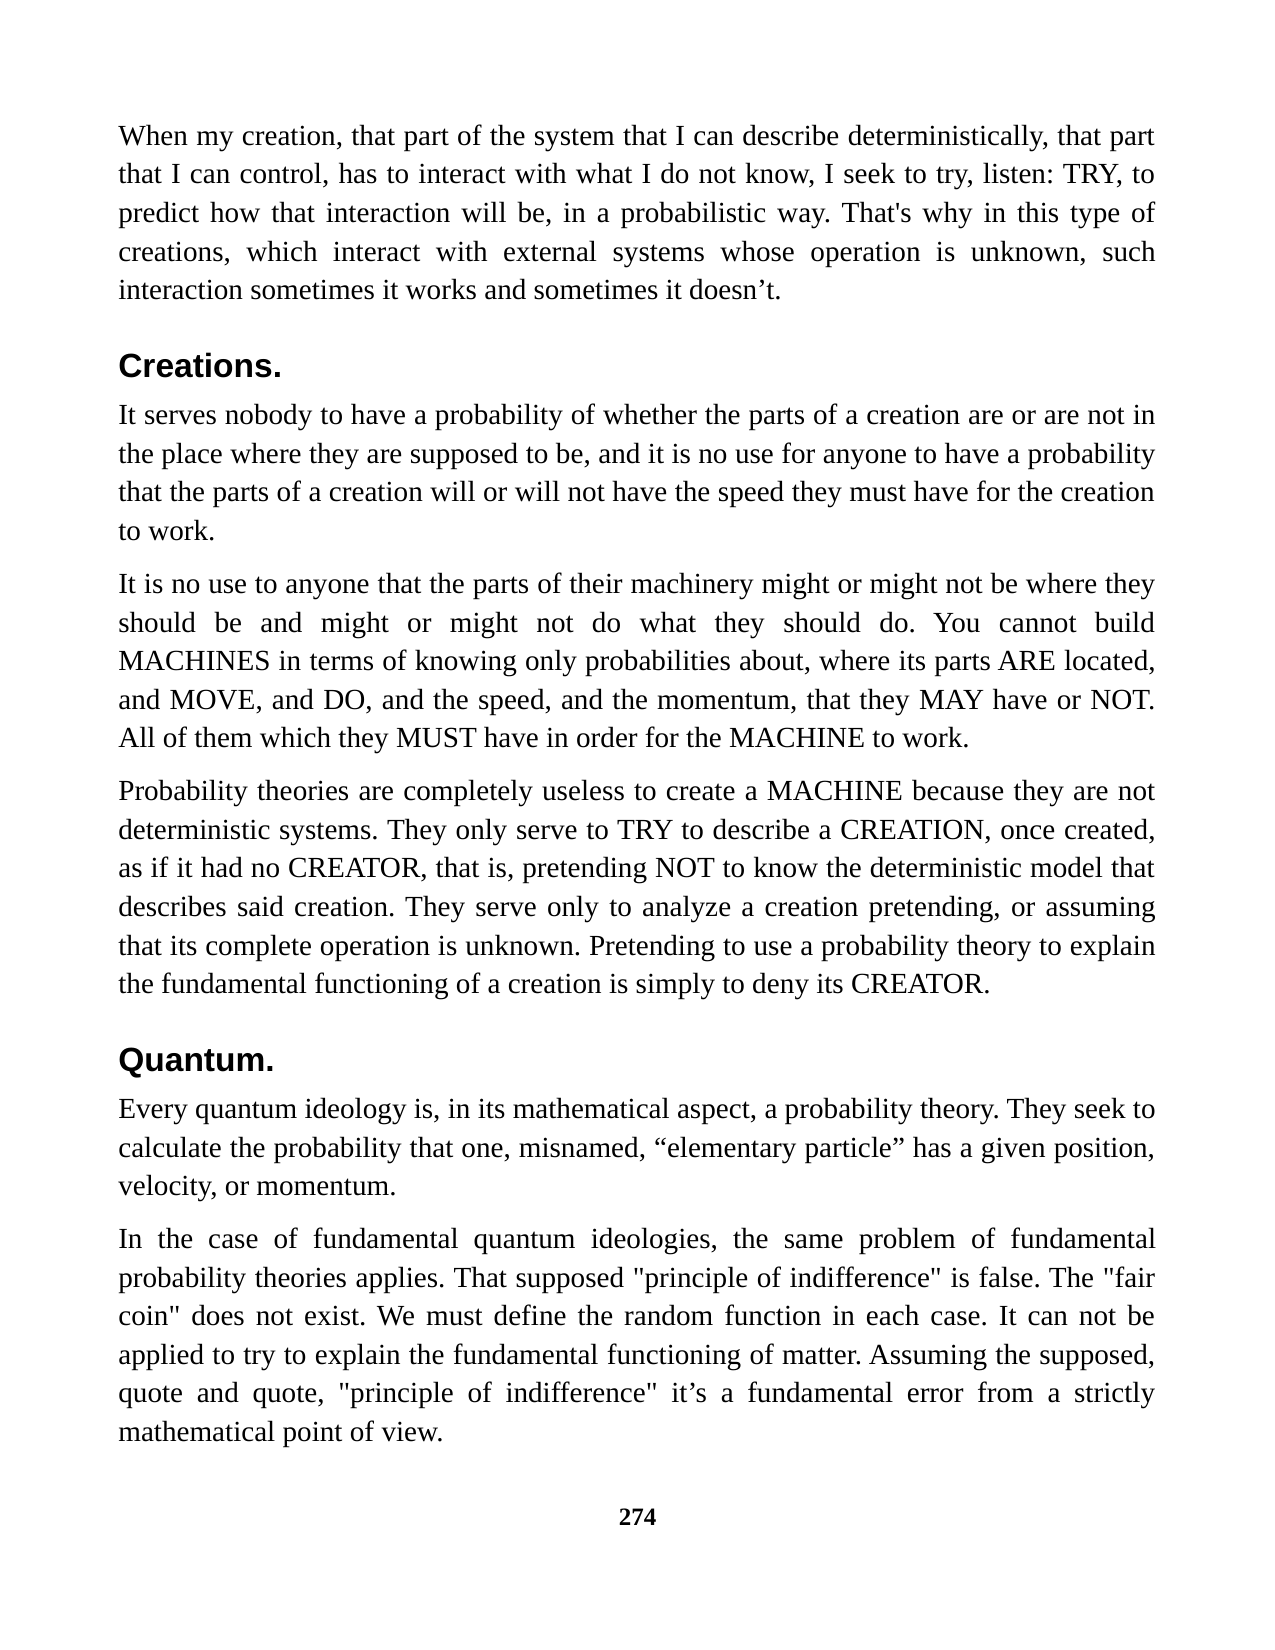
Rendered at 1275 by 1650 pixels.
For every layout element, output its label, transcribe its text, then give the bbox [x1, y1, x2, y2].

text Every quantum ideology is, in its mathematical aspect, a probability theory. They seek to calculate the probability that one, misnamed, “elementary particle” has a given position, velocity, or momentum. [118, 1091, 1157, 1202]
subtitle Quantum. [118, 1040, 1157, 1079]
text It serves nobody to have a probability of whether the parts of a creation are or are not in the place where they are supposed to be, and it is no use for anyone to have a probability that the parts of a creation will or will not have the speed they must have for the creation to work. [118, 397, 1157, 547]
text In the case of fundamental quantum ideologies, the same problem of fundamental probability theories applies. That supposed "principle of indifference" is false. The "fair coin" does not exist. We must define the random function in each case. It can not be applied to try to explain the fundamental functioning of matter. Assuming the supposed, quote and quote, "principle of indifference" it’s a fundamental error from a strictly mathematical point of view. [118, 1221, 1157, 1448]
text When my creation, that part of the system that I can describe deterministically, that part that I can control, has to interact with what I do not know, I seek to try, listen: TRY, to predict how that interaction will be, in a probabilistic way. That's why in this type of creations, which interact with external systems whose operation is unknown, such interaction sometimes it works and sometimes it doesn’t. [118, 118, 1157, 306]
text It is no use to anyone that the parts of their machinery might or might not be where they should be and might or might not do what they should do. You cannot build MACHINES in terms of knowing only probabilities about, where its parts ARE located, and MOVE, and DO, and the speed, and the momentum, that they MAY have or NOT. All of them which they MUST have in order for the MACHINE to work. [118, 566, 1157, 754]
text Probability theories are completely useless to create a MACHINE because they are not deterministic systems. They only serve to TRY to describe a CREATION, once created, as if it had no CREATOR, that is, pretending NOT to know the deterministic model that describes said creation. They serve only to analyze a creation pretending, or assuming that its complete operation is unknown. Pretending to use a probability theory to explain the fundamental functioning of a creation is simply to deny its CREATOR. [118, 773, 1157, 1000]
subtitle Creations. [118, 346, 1157, 385]
